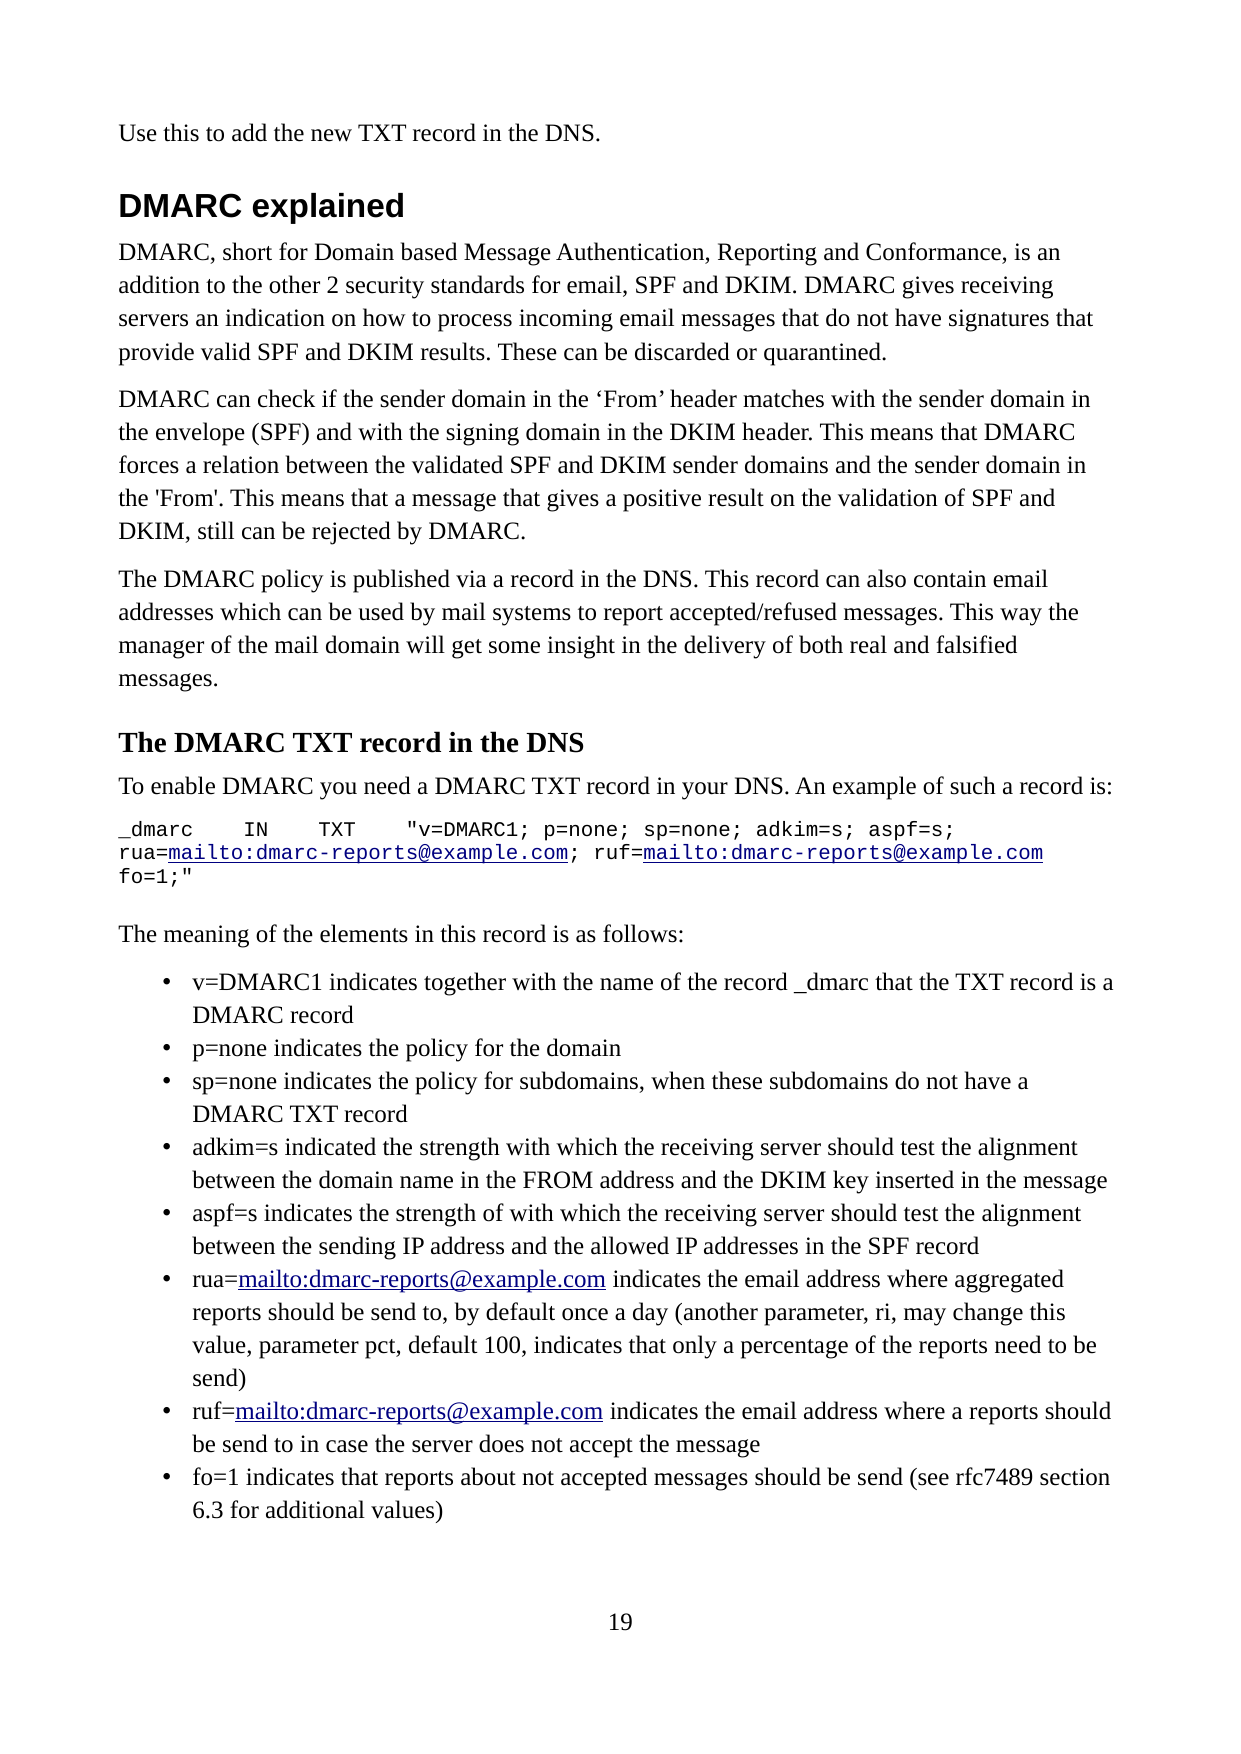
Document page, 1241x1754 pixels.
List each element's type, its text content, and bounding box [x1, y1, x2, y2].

list sp=none indicates the policy for subdomains, when these subdomains do not have a DMARC TXT record [162, 1066, 1122, 1128]
subtitle DMARC explained [118, 187, 1122, 225]
text Use this to add the new TXT record in the DNS. [118, 118, 1122, 147]
text To enable DMARC you need a DMARC TXT record in your DNS. An example of such a record is: [118, 771, 1122, 800]
text _dmarc IN TXT "v=DMARC1; p=none; sp=none; adkim=s; aspf=s; rua=mailto:dmarc-reports@example.com; ruf=mailto:dmarc-reports@example.com fo=1;" [118, 819, 1122, 890]
list aspf=s indicates the strength of with which the receiving server should test the alignment between the sending IP address and the allowed IP addresses in the SPF record [162, 1198, 1122, 1260]
text The DMARC policy is published via a record in the DNS. This record can also contain email addresses which can be used by mail systems to report accepted/refused messages. This way the manager of the mail domain will get some insight in the delivery of both real and falsified messages. [118, 564, 1122, 692]
list rua=mailto:dmarc-reports@example.com indicates the email address where aggregated reports should be send to, by default once a day (another parameter, ri, may change this value, parameter pct, default 100, indicates that only a percentage of the reports need to be send) [162, 1264, 1122, 1392]
subtitle The DMARC TXT record in the DNS [118, 725, 1122, 759]
text DMARC, short for Domain based Message Authentication, Reporting and Conformance, is an addition to the other 2 security standards for email, SPF and DKIM. DMARC gives receiving servers an indication on how to process incoming email messages that do not have signatures that provide valid SPF and DKIM results. These can be discarded or quarantined. [118, 237, 1122, 365]
list adkim=s indicated the strength with which the receiving server should test the alignment between the domain name in the FROM address and the DKIM key inserted in the message [162, 1132, 1122, 1194]
list fo=1 indicates that reports about not accepted messages should be send (see rfc7489 section 6.3 for additional values) [162, 1462, 1122, 1524]
text The meaning of the elements in this record is as follows: [118, 919, 1122, 948]
list p=none indicates the policy for the domain [162, 1033, 1122, 1062]
list v=DMARC1 indicates together with the name of the record _dmarc that the TXT record is a DMARC record [162, 967, 1122, 1028]
list ruf=mailto:dmarc-reports@example.com indicates the email address where a reports should be send to in case the server does not accept the message [162, 1396, 1122, 1458]
text DMARC can check if the sender domain in the ‘From’ header matches with the sender domain in the envelope (SPF) and with the signing domain in the DKIM header. This means that DMARC forces a relation between the validated SPF and DKIM sender domains and the sender domain in the 'From'. This means that a message that gives a positive result on the validation of SPF and DKIM, still can be rejected by DMARC. [118, 384, 1122, 545]
